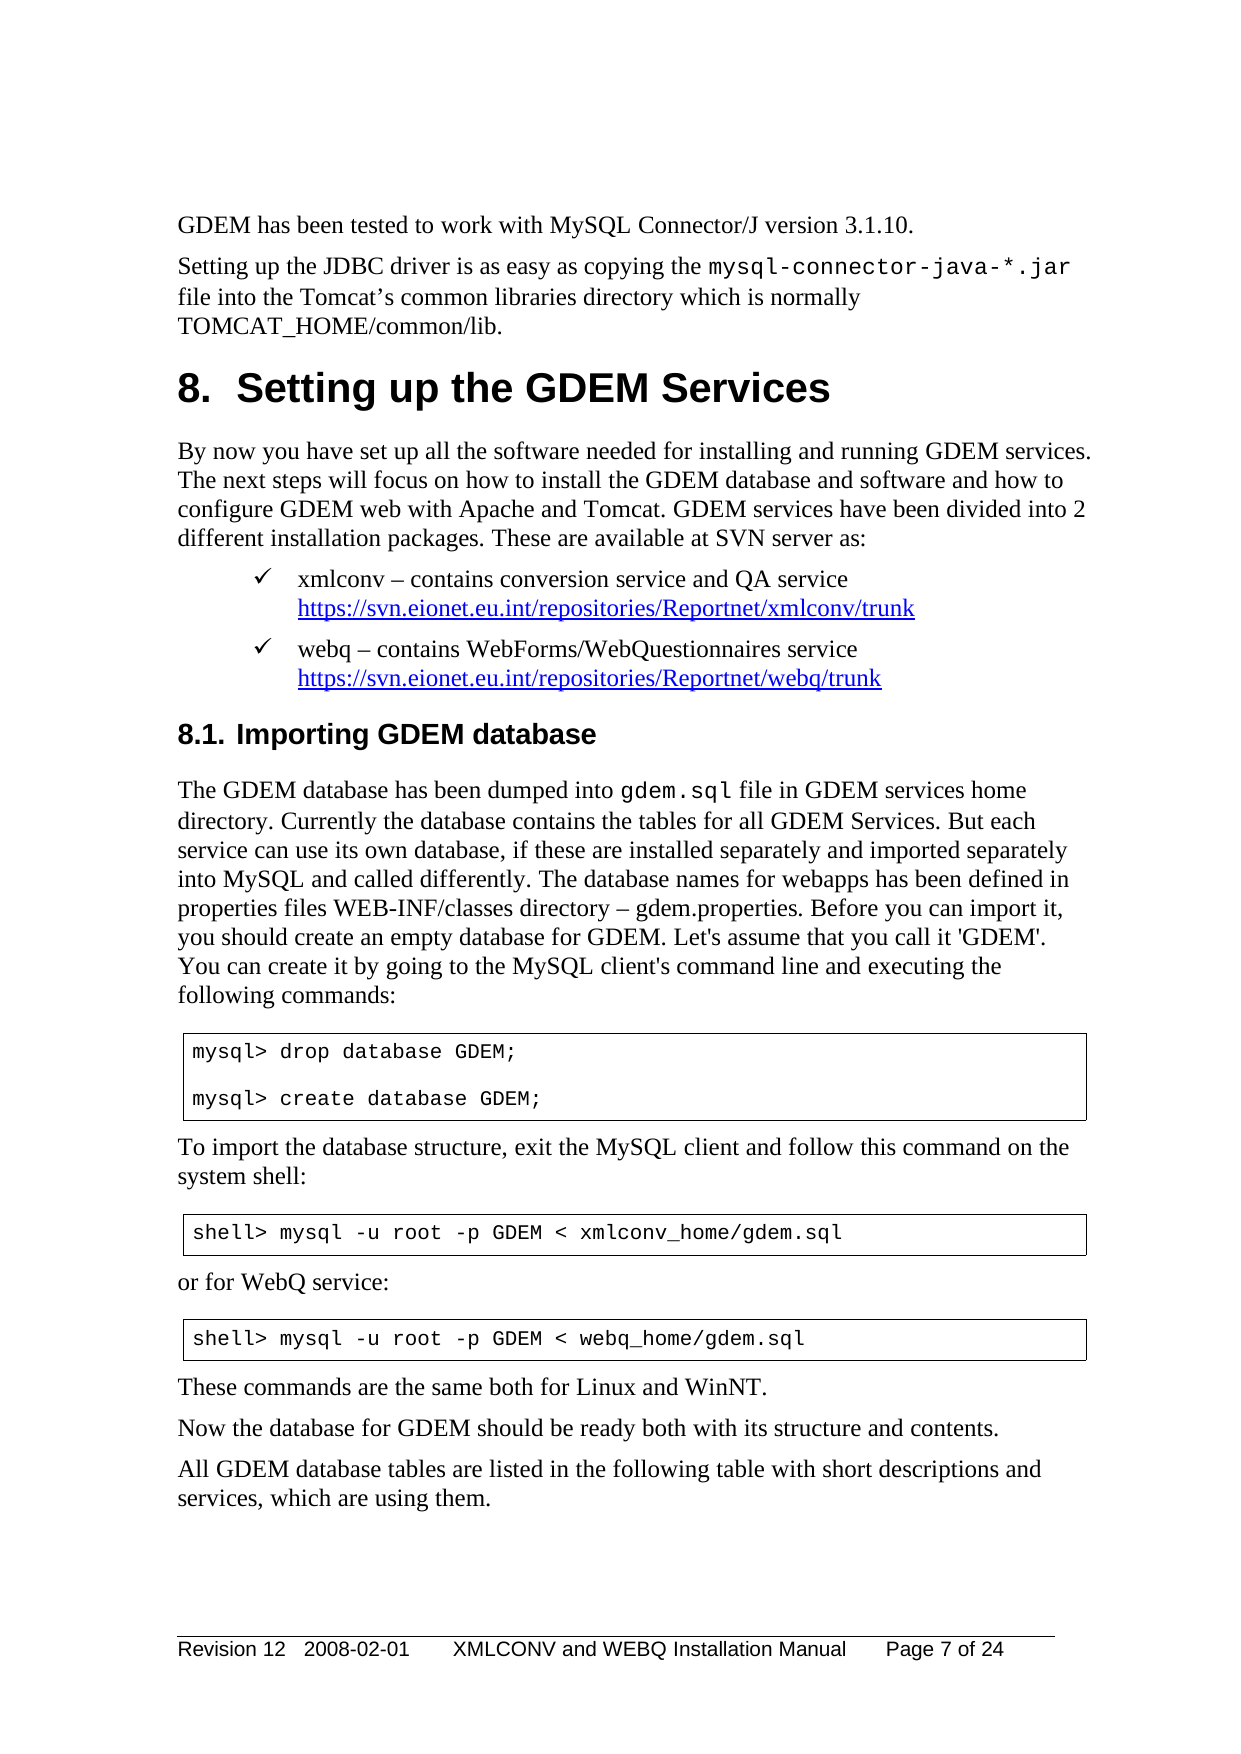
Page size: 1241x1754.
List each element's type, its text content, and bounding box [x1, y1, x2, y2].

text or for WebQ service: [177, 1267, 1092, 1296]
list xmlconv – contains conversion service and QA service https://svn.eionet.eu.int/repositories/Reportnet/xmlconv/trunk [252, 564, 1092, 622]
text These commands are the same both for Linux and WinNT. [177, 1372, 1092, 1401]
subtitle Setting up the GDEM Services [177, 363, 1092, 411]
text Setting up the JDBC driver is as easy as copying the mysql-connector-java-*.jar file into the Tomcat’s common libraries directory which is normally TOMCAT_HOME/common/lib. [177, 251, 1092, 340]
text Now the database for GDEM should be ready both with its structure and contents. [177, 1413, 1092, 1442]
text mysql> create database GDEM; [184, 1079, 1086, 1120]
subtitle Importing GDEM database [177, 717, 1092, 751]
text By now you have set up all the software needed for installing and running GDEM services. The next steps will focus on how to install the GDEM database and software and how to configure GDEM web with Apache and Tomcat. GDEM services have been divided into 2 different installation packages. These are available at SVN server as: [177, 436, 1092, 552]
text shell> mysql -u root -p GDEM < webq_home/gdem.sql [184, 1320, 1086, 1360]
text shell> mysql -u root -p GDEM < xmlconv_home/gdem.sql [184, 1215, 1086, 1255]
text To import the database structure, exit the MySQL client and follow this command on the system shell: [177, 1132, 1092, 1190]
list webq – contains WebForms/WebQuestionnaires service https://svn.eionet.eu.int/repositories/Reportnet/webq/trunk [252, 634, 1092, 692]
text The GDEM database has been dumped into gdem.sql file in GDEM services home directory. Currently the database contains the tables for all GDEM Services. But each service can use its own database, if these are installed separately and imported separately into MySQL and called differently. The database names for webapps has been defined in properties files WEB-INF/classes directory – gdem.properties. Before you can import it, you should create an empty database for GDEM. Let's assume that you call it 'GDEM'. You can create it by going to the MySQL client's command line and executing the following commands: [177, 775, 1092, 1009]
text mysql> drop database GDEM; [184, 1034, 1086, 1065]
text All GDEM database tables are listed in the following table with short descriptions and services, which are using them. [177, 1453, 1092, 1512]
text GDEM has been tested to work with MySQL Connector/J version 3.1.10. [177, 210, 1092, 239]
